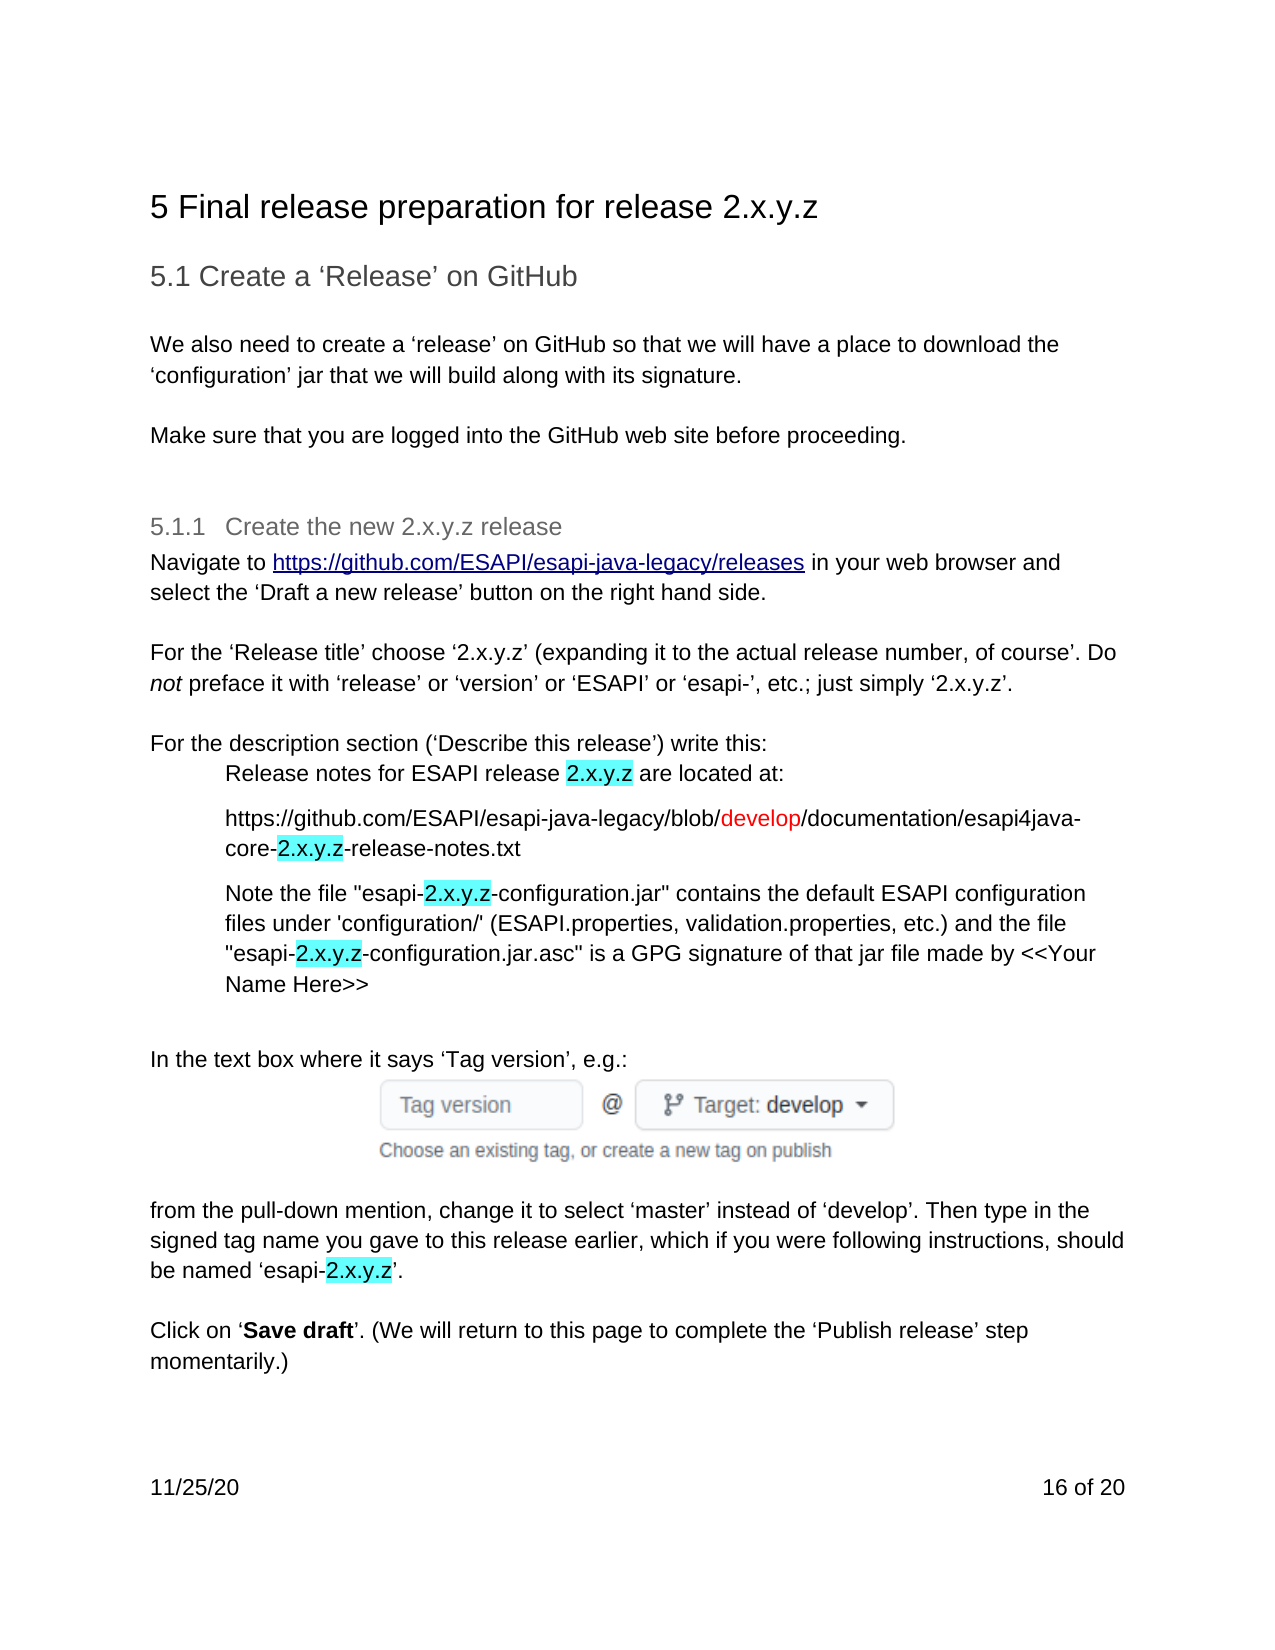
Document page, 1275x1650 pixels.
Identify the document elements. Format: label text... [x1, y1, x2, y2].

text Navigate to https://github.com/ESAPI/esapi-java-legacy/releases in your web browser and select the ‘Draft a new release’ button on the right hand side. [150, 549, 1125, 605]
text We also need to create a ‘release’ on GitHub so that we will have a place to download the ‘configuration’ jar that we will build along with its signature. [150, 331, 1125, 388]
subtitle Final release preparation for release 2.x.y.z [150, 187, 1125, 226]
text https://github.com/ESAPI/esapi-java-legacy/blob/develop/documentation/esapi4java-core-2.x.y.z-release-notes.txt [225, 805, 1125, 861]
text from the pull-down mention, change it to select ‘master’ instead of ‘develop’. Then type in the signed tag name you gave to this release earlier, which if you were following instructions, should be named ‘esapi-2.x.y.z’. [150, 1197, 1125, 1283]
text Click on ‘Save draft’. (We will return to this page to complete the ‘Publish release’ step momentarily.) [150, 1317, 1125, 1374]
subtitle Create a ‘Release’ on GitHub [150, 259, 1125, 293]
subtitle Create the new 2.x.y.z release [150, 512, 1125, 540]
text Note the file "esapi-2.x.y.z-configuration.jar" contains the default ESAPI configuration files under 'configuration/' (ESAPI.properties, validation.properties, etc.) and the file "esapi-2.x.y.z-configuration.jar.asc" is a GPG signature of that jar file made by <<Your Name Here>> [225, 880, 1125, 997]
text Make sure that you are logged into the GitHub web site before proceeding. [150, 422, 1125, 448]
picture [374, 1075, 901, 1170]
text For the ‘Release title’ choose ‘2.x.y.z’ (expanding it to the actual release number, of course’. Do not preface it with ‘release’ or ‘version’ or ‘ESAPI’ or ‘esapi-’, etc.; just simply ‘2.x.y.z’. [150, 639, 1125, 696]
text In the text box where it says ‘Tag version’, e.g.: [150, 1046, 1125, 1072]
text Release notes for ESAPI release 2.x.y.z are located at: [225, 760, 1125, 786]
text For the description section (‘Describe this release’) write this: [150, 730, 1125, 756]
